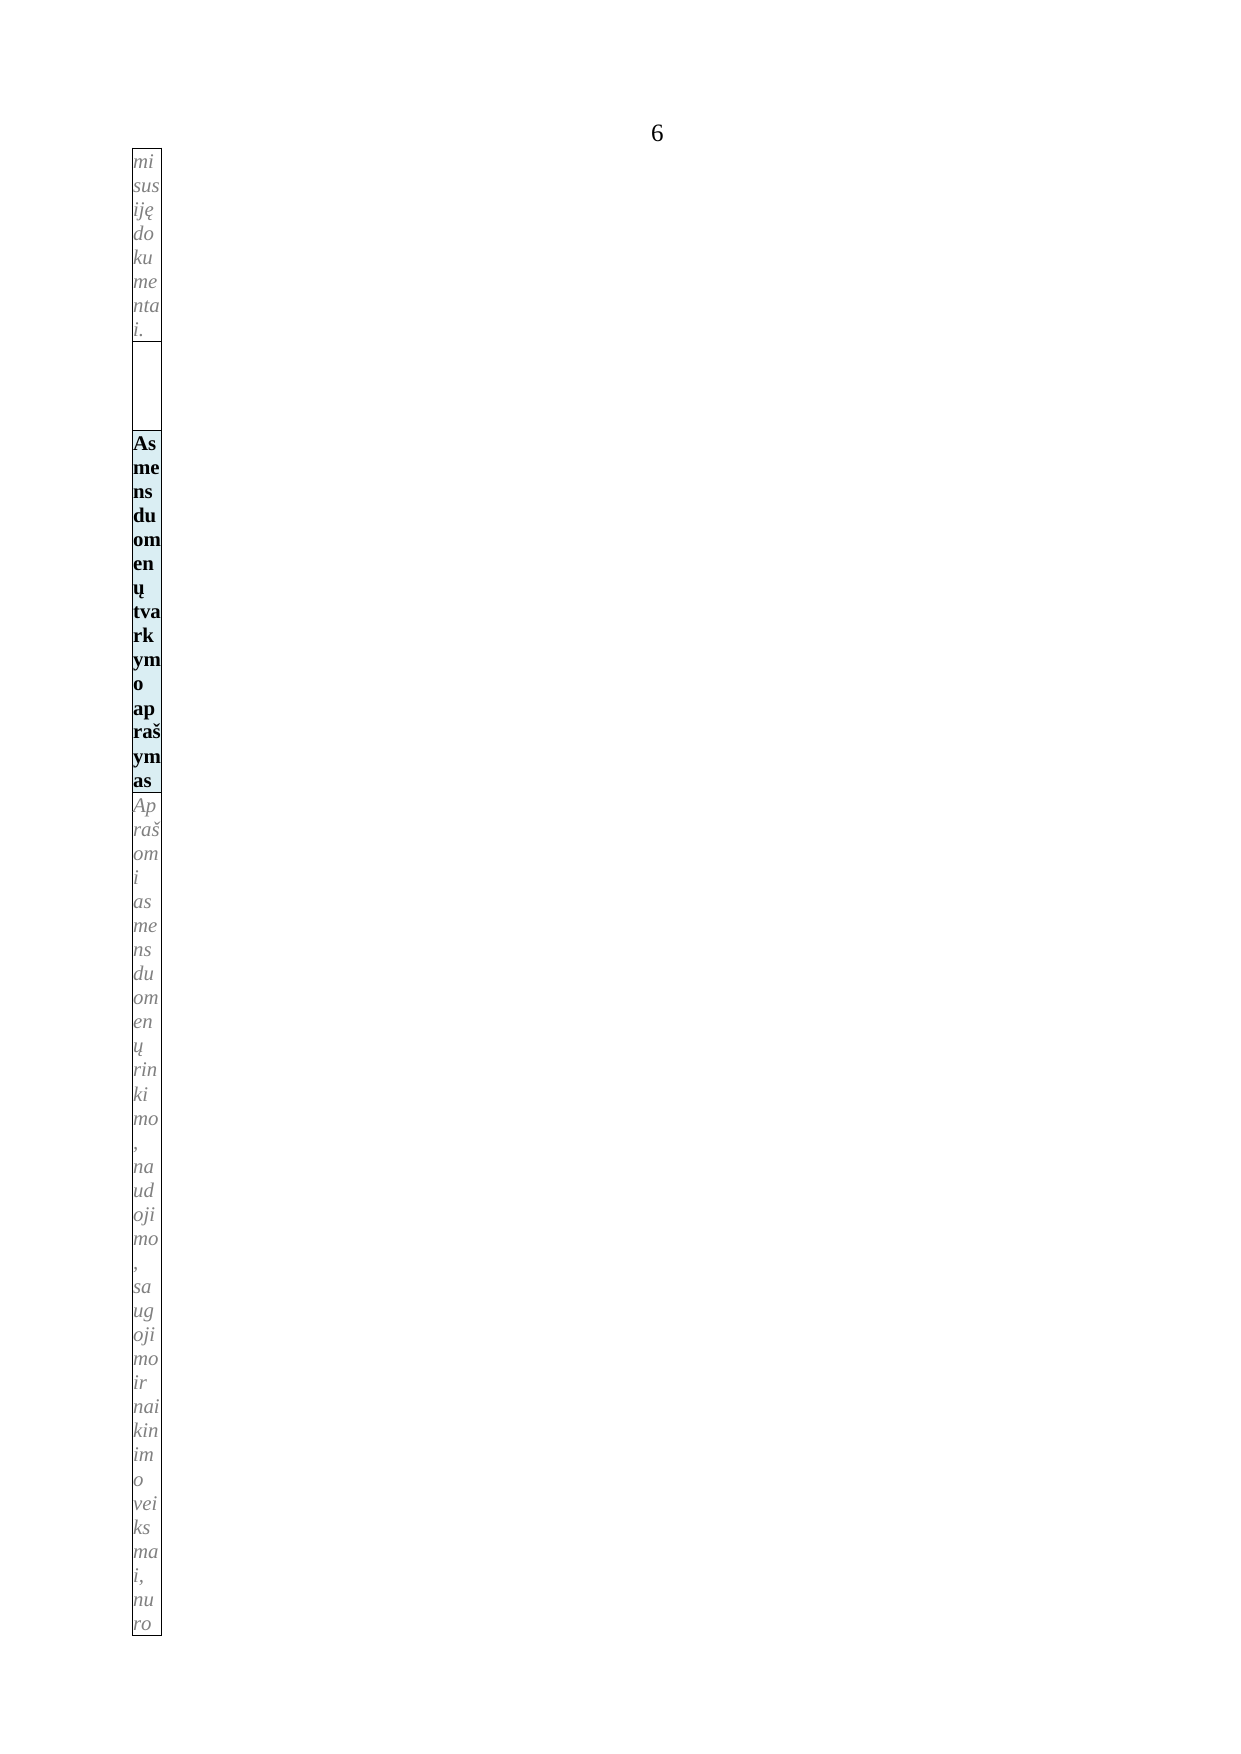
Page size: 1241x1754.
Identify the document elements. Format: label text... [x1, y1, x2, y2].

table_cell Asmens duomenų tvarkymo aprašymas [133, 431, 161, 792]
table_cell Aprašomi asmens duomenų rinkimo, naudojimo, saugojimo ir naikinimo veiksmai, nuro [133, 793, 161, 1635]
table_cell [133, 342, 161, 430]
table_cell mi susiję dokumentai. [133, 149, 161, 341]
